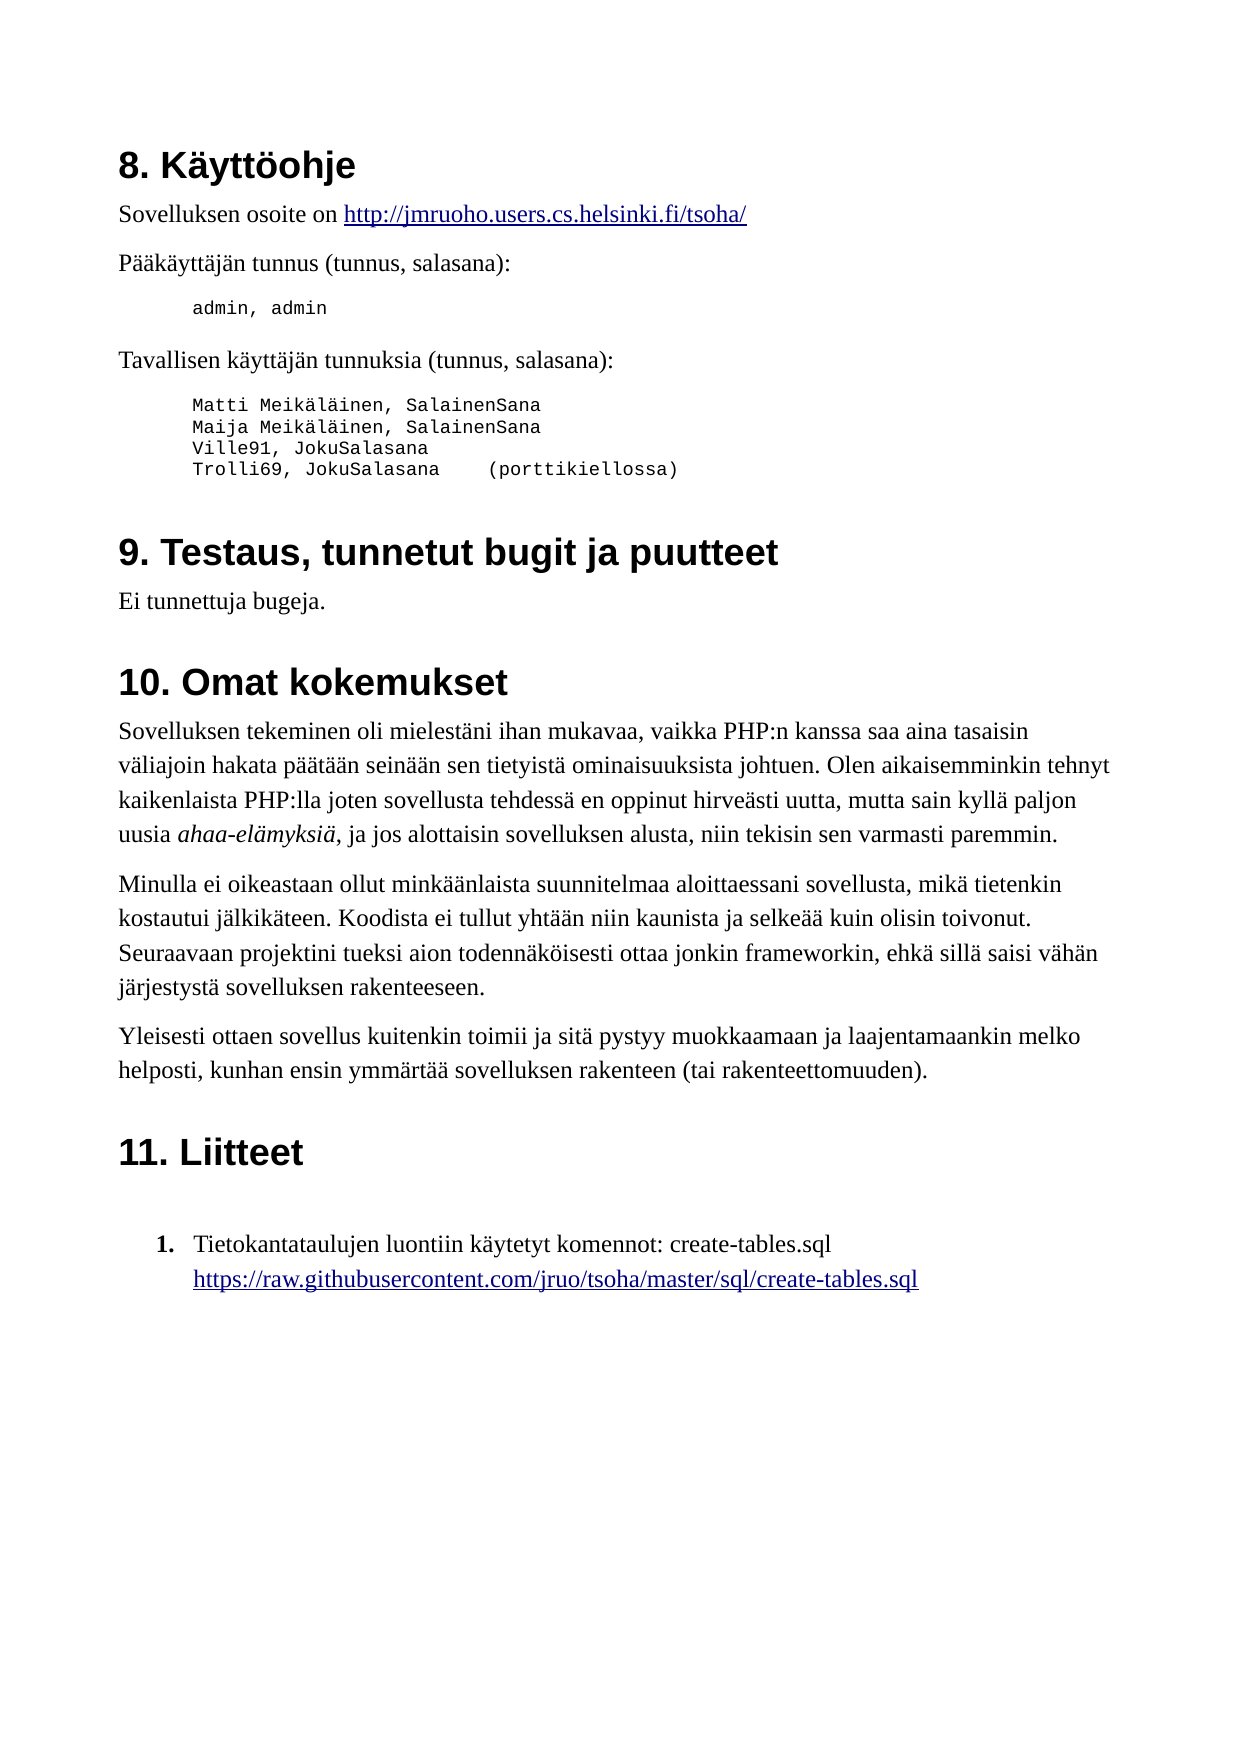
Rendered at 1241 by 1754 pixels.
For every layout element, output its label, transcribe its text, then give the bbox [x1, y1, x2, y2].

text Tavallisen käyttäjän tunnuksia (tunnus, salasana): [118, 345, 1122, 373]
text Maija Meikäläinen, SalainenSana [118, 417, 1122, 439]
subtitle 9. Testaus, tunnetut bugit ja puutteet [118, 530, 1122, 573]
subtitle 8. Käyttöohje [118, 143, 1122, 187]
text Sovelluksen tekeminen oli mielestäni ihan mukavaa, vaikka PHP:n kanssa saa aina tasaisin väliajoin hakata päätään seinään sen tietyistä ominaisuuksista johtuen. Olen aikaisemminkin tehnyt kaikenlaista PHP:lla joten sovellusta tehdessä en oppinut hirveästi uutta, mutta sain kyllä paljon uusia ahaa-elämyksiä, ja jos alottaisin sovelluksen alusta, niin tekisin sen varmasti paremmin. [118, 716, 1122, 848]
text Sovelluksen osoite on http://jmruoho.users.cs.helsinki.fi/tsoha/ [118, 199, 1122, 228]
text Ei tunnettuja bugeja. [118, 586, 1122, 615]
text Trolli69, JokuSalasana (porttikiellossa) [118, 460, 1122, 481]
text Pääkäyttäjän tunnus (tunnus, salasana): [118, 248, 1122, 277]
subtitle 10. Omat kokemukset [118, 660, 1122, 704]
text Minulla ei oikeastaan ollut minkäänlaista suunnitelmaa aloittaessani sovellusta, mikä tietenkin kostautui jälkikäteen. Koodista ei tullut yhtään niin kaunista ja selkeää kuin olisin toivonut. Seuraavaan projektini tueksi aion todennäköisesti ottaa jonkin frameworkin, ehkä sillä saisi vähän järjestystä sovelluksen rakenteeseen. [118, 869, 1122, 1001]
text Ville91, JokuSalasana [118, 439, 1122, 460]
text admin, admin [118, 297, 1122, 321]
list Tietokantataulujen luontiin käytetyt komennot: create-tables.sql https://raw.githubusercontent.com/jruo/tsoha/master/sql/create-tables.sql [156, 1229, 1122, 1293]
subtitle 11. Liitteet [118, 1130, 1122, 1217]
text Yleisesti ottaen sovellus kuitenkin toimii ja sitä pystyy muokkaamaan ja laajentamaankin melko helposti, kunhan ensin ymmärtää sovelluksen rakenteen (tai rakenteettomuuden). [118, 1021, 1122, 1084]
text Matti Meikäläinen, SalainenSana [118, 394, 1122, 417]
